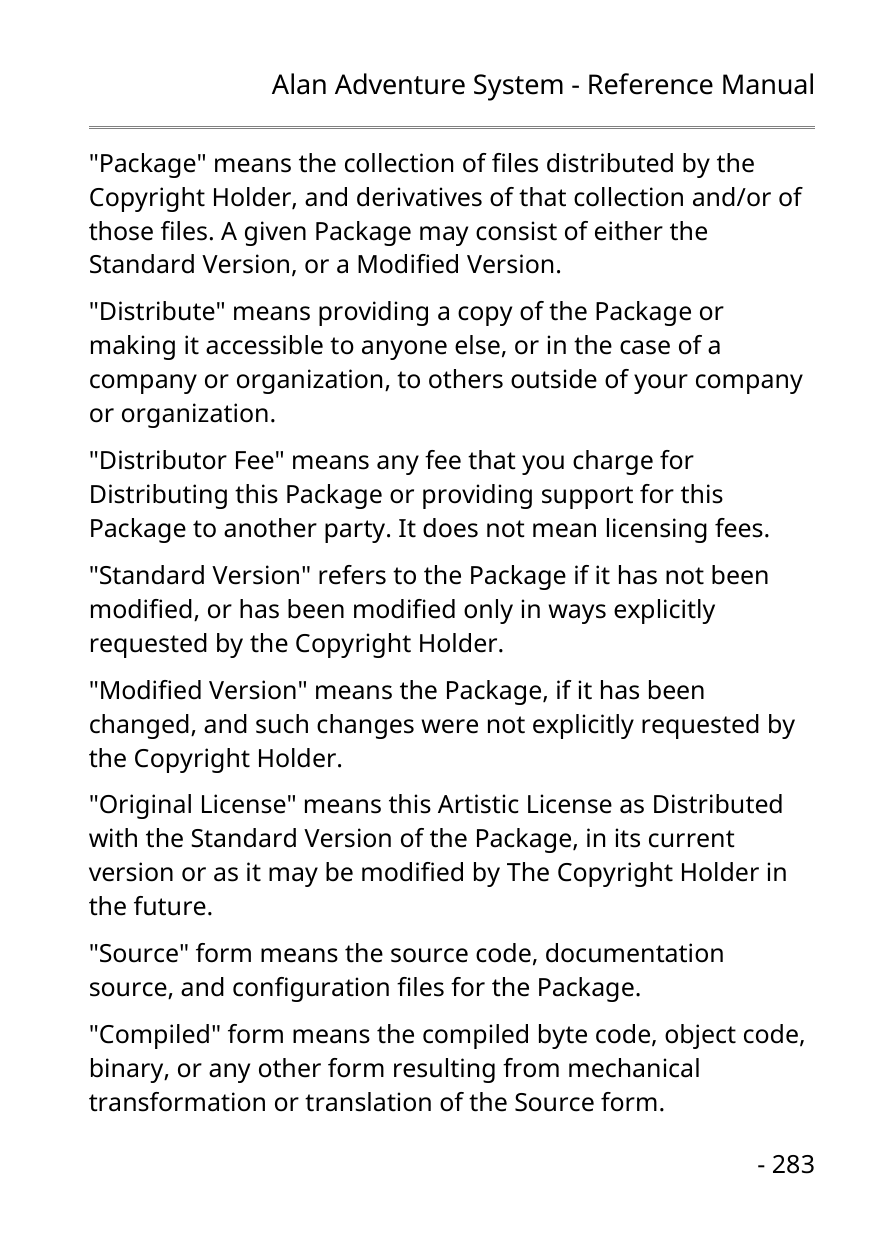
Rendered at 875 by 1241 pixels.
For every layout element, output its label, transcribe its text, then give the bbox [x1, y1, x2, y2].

text "Source" form means the source code, documentation source, and configuration files for the Package. [88, 936, 815, 1004]
text "Package" means the collection of files distributed by the Copyright Holder, and derivatives of that collection and/or of those files. A given Package may consist of either the Standard Version, or a Modified Version. [88, 146, 815, 281]
text "Distribute" means providing a copy of the Package or making it accessible to anyone else, or in the case of a company or organization, to others outside of your company or organization. [88, 294, 815, 430]
text "Compiled" form means the compiled byte code, object code, binary, or any other form resulting from mechanical transformation or translation of the Source form. [88, 1017, 815, 1119]
text "Standard Version" refers to the Package if it has not been modified, or has been modified only in ways explicitly requested by the Copyright Holder. [88, 558, 815, 660]
text "Modified Version" means the Package, if it has been changed, and such changes were not explicitly requested by the Copyright Holder. [88, 673, 815, 774]
text "Distributor Fee" means any fee that you charge for Distributing this Package or providing support for this Package to another party. It does not mean licensing fees. [88, 443, 815, 545]
text "Original License" means this Artistic License as Distributed with the Standard Version of the Package, in its current version or as it may be modified by The Copyright Holder in the future. [88, 787, 815, 923]
